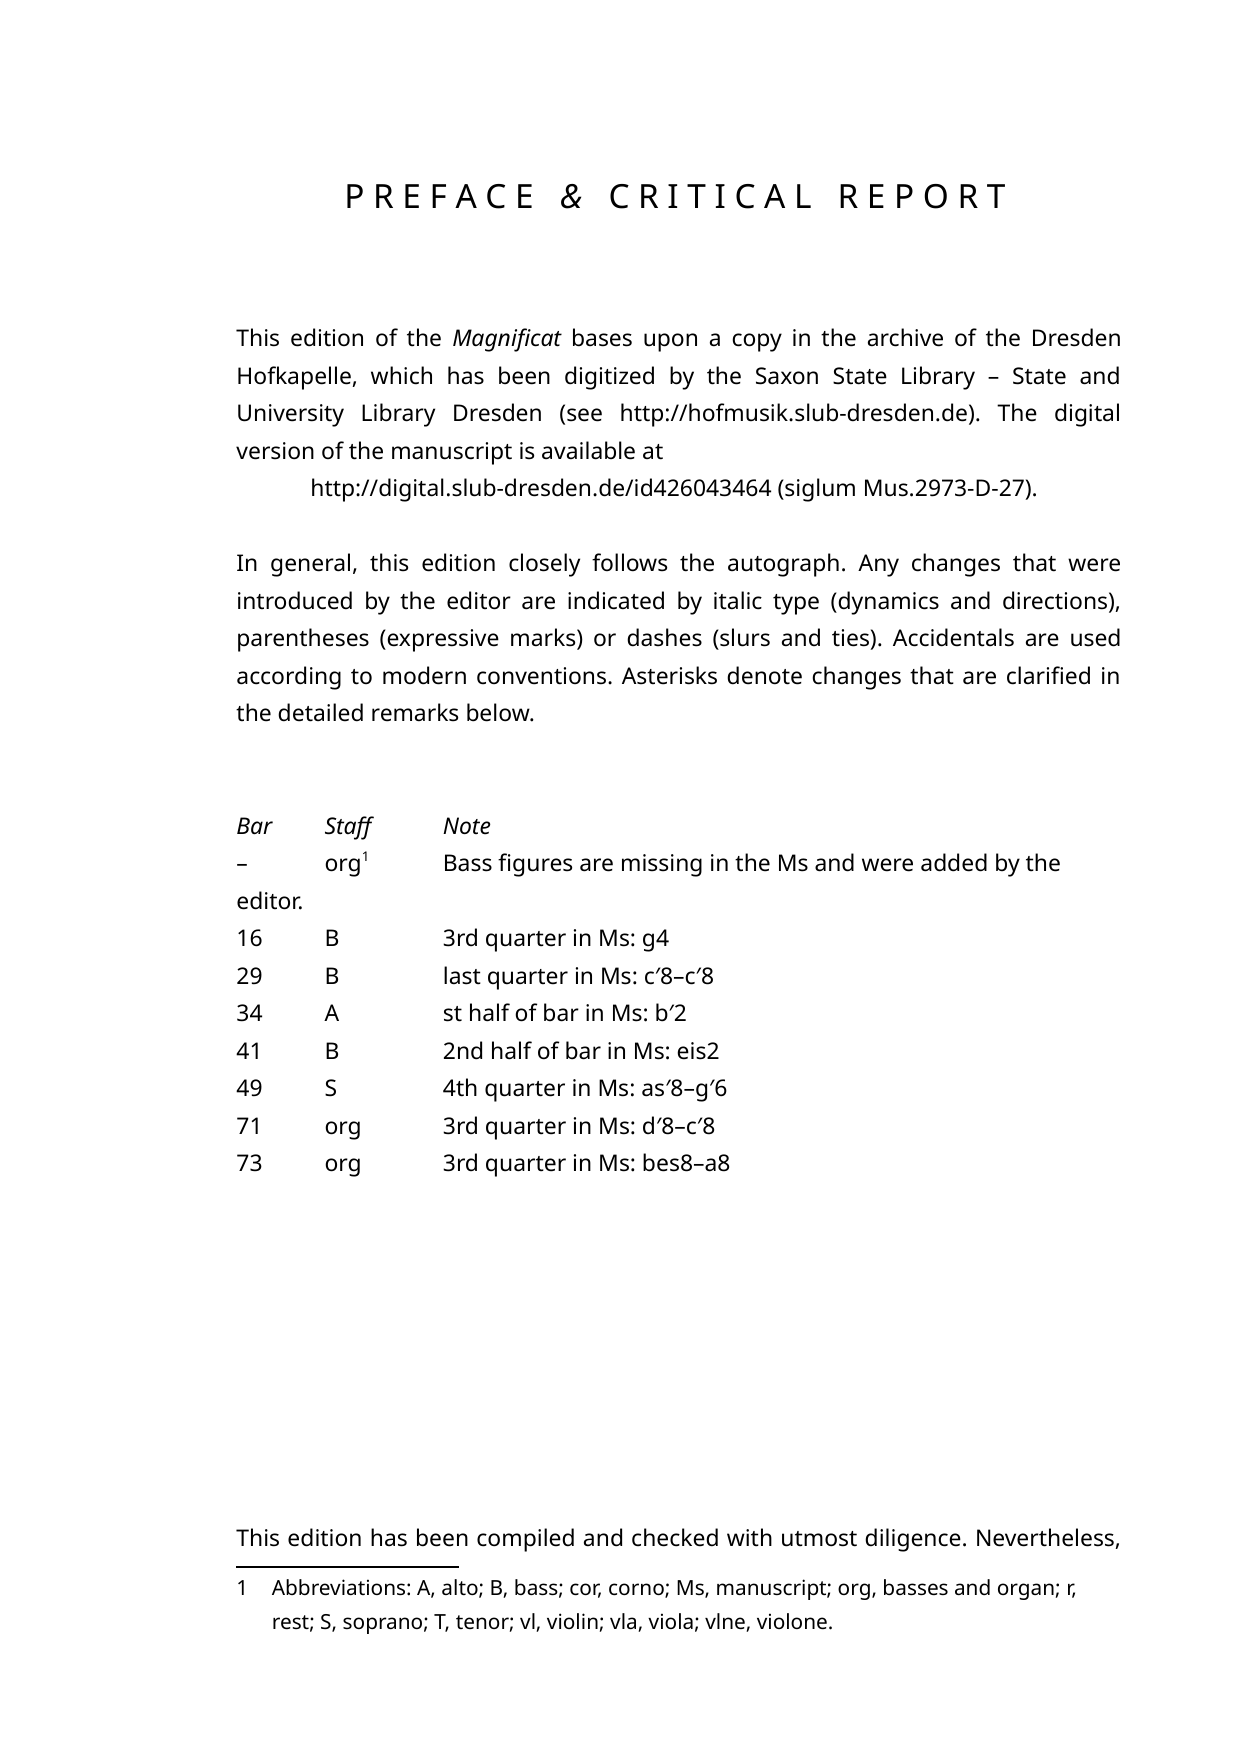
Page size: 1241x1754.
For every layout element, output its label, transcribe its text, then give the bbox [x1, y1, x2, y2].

text In general, this edition closely follows the autograph. Any changes that were introduced by the editor are indicated by italic type (dynamics and directions), parentheses (expressive marks) or dashes (slurs and ties). Accidentals are used according to modern conventions. Asterisks denote changes that are clarified in the detailed remarks below. [236, 547, 1122, 729]
text http://digital.slub-dresden.de/id426043464 (siglum Mus.2973-D-27). [236, 472, 1122, 504]
text Abbreviations: A, alto; B, bass; cor, corno; Ms, manuscript; org, basses and organ; r, rest; S, soprano; T, tenor; vl, violin; vla, viola; vlne, violone. [236, 1573, 1122, 1636]
text This edition of the Magnificat bases upon a copy in the archive of the Dresden Hofkapelle, which has been digitized by the Saxon State Library – State and University Library Dresden (see http://hofmusik.slub-dresden.de). The digital version of the manuscript is available at [236, 322, 1122, 466]
text Bar Staff Note – org Bass figures are missing in the Ms and were added by the editor. 16 B 3rd quarter in Ms: g4 29 B last quarter in Ms: c′8–c′8 34 A st half of bar in Ms: b′2 41 B 2nd half of bar in Ms: eis2 49 S 4th quarter in Ms: as′8–g′6 71 org 3rd quarter in Ms: d′8–c′8 73 org 3rd quarter in Ms: bes8–a8 [236, 810, 1122, 1404]
text P R E F A C E & C R I T I C A L R E P O R T [236, 173, 1122, 218]
text This edition has been compiled and checked with utmost diligence. Nevertheless, [236, 1522, 1122, 1554]
